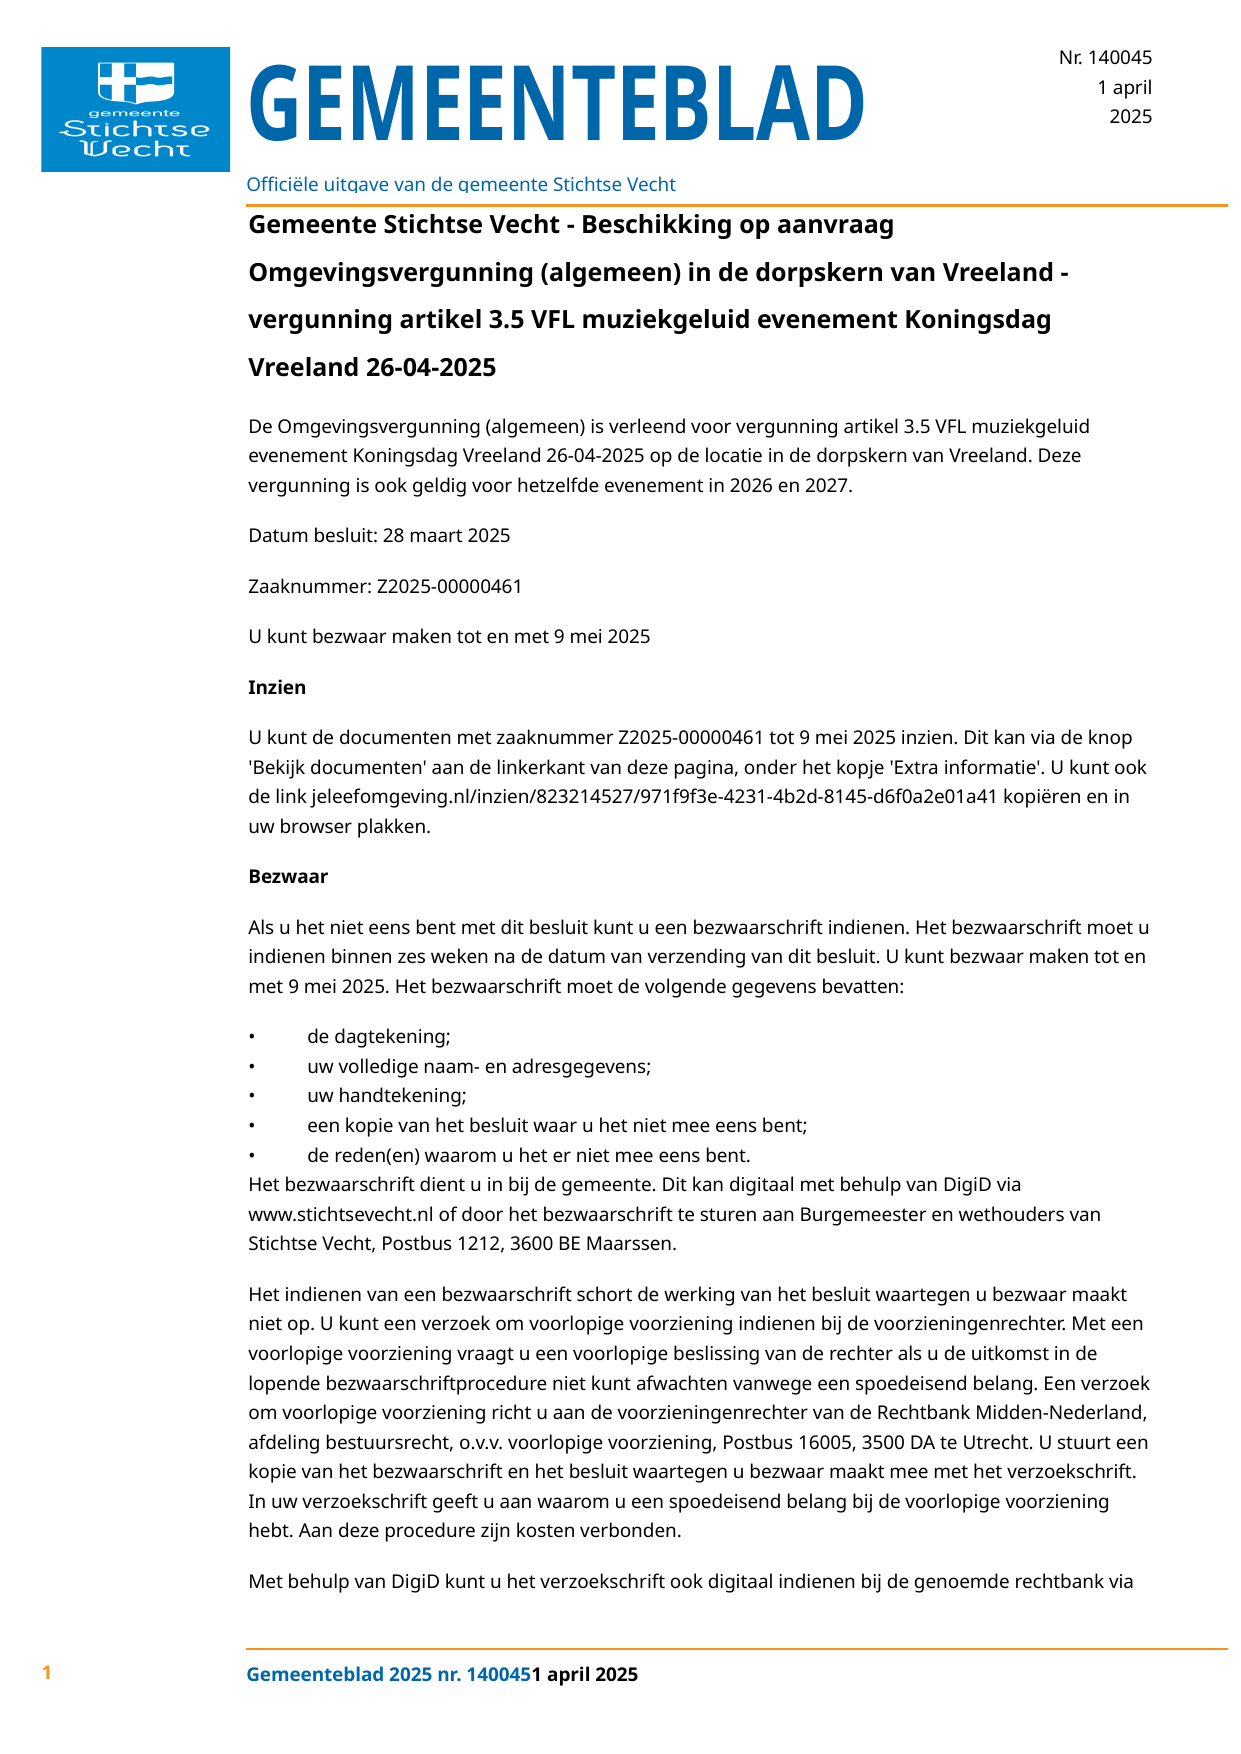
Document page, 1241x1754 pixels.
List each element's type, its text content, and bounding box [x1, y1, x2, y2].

picture [137, 63, 174, 103]
text Bezwaar [248, 863, 1152, 889]
text Met behulp van DigiD kunt u het verzoekschrift ook digitaal indienen bij de genoemde rechtbank via [248, 1568, 1152, 1594]
list de reden(en) waarom u het er niet mee eens bent. [248, 1142, 1152, 1168]
text U kunt de documenten met zaaknummer Z2025-00000461 tot 9 mei 2025 inzien. Dit kan via de knop 'Bekijk documenten' aan de linkerkant van deze pagina, onder het kopje 'Extra informatie'. U kunt ook de link jeleefomgeving.nl/inzien/823214527/971f9f3e-4231-4b2d-8145-d6f0a2e01a41 kopiëren en in uw browser plakken. [248, 724, 1152, 839]
text Het indienen van een bezwaarschrift schort de werking van het besluit waartegen u bezwaar maakt niet op. U kunt een verzoek om voorlopige voorziening indienen bij de voorzieningenrechter. Met een voorlopige voorziening vraagt u een voorlopige beslissing van de rechter als u de uitkomst in de lopende bezwaarschriftprocedure niet kunt afwachten vanwege een spoedeisend belang. Een verzoek om voorlopige voorziening richt u aan de voorzieningenrechter van de Rechtbank Midden-Nederland, afdeling bestuursrecht, o.v.v. voorlopige voorziening, Postbus 16005, 3500 DA te Utrecht. U stuurt een kopie van het bezwaarschrift en het besluit waartegen u bezwaar maakt mee met het verzoekschrift. In uw verzoekschrift geeft u aan waarom u een spoedeisend belang bij de voorlopige voorziening hebt. Aan deze procedure zijn kosten verbonden. [248, 1281, 1152, 1543]
list de dagtekening; [248, 1023, 1152, 1049]
list een kopie van het besluit waar u het niet mee eens bent; [248, 1112, 1152, 1138]
list uw handtekening; [248, 1083, 1152, 1108]
text Gemeente Stichtse Vecht - Beschikking op aanvraag Omgevingsvergunning (algemeen) in de dorpskern van Vreeland - vergunning artikel 3.5 VFL muziekgeluid evenement Koningsdag Vreeland 26-04-2025 [248, 207, 1152, 384]
text Inzien [248, 674, 1152, 700]
list uw volledige naam- en adresgegevens; [248, 1053, 1152, 1079]
picture [99, 63, 135, 101]
text Datum besluit: 28 maart 2025 [248, 523, 1152, 548]
text Het bezwaarschrift dient u in bij de gemeente. Dit kan digitaal met behulp van DigiD via www.stichtsevecht.nl of door het bezwaarschrift te sturen aan Burgemeester en wethouders van Stichtse Vecht, Postbus 1212, 3600 BE Maarssen. [248, 1171, 1152, 1256]
text U kunt bezwaar maken tot en met 9 mei 2025 [248, 623, 1152, 649]
text De Omgevingsvergunning (algemeen) is verleend voor vergunning artikel 3.5 VFL muziekgeluid evenement Koningsdag Vreeland 26-04-2025 op de locatie in de dorpskern van Vreeland. Deze vergunning is ook geldig voor hetzelfde evenement in 2026 en 2027. [248, 413, 1152, 498]
text Als u het niet eens bent met dit besluit kunt u een bezwaarschrift indienen. Het bezwaarschrift moet u indienen binnen zes weken na de datum van verzending van dit besluit. U kunt bezwaar maken tot en met 9 mei 2025. Het bezwaarschrift moet de volgende gegevens bevatten: [248, 914, 1152, 999]
text Zaaknummer: Z2025-00000461 [248, 573, 1152, 599]
